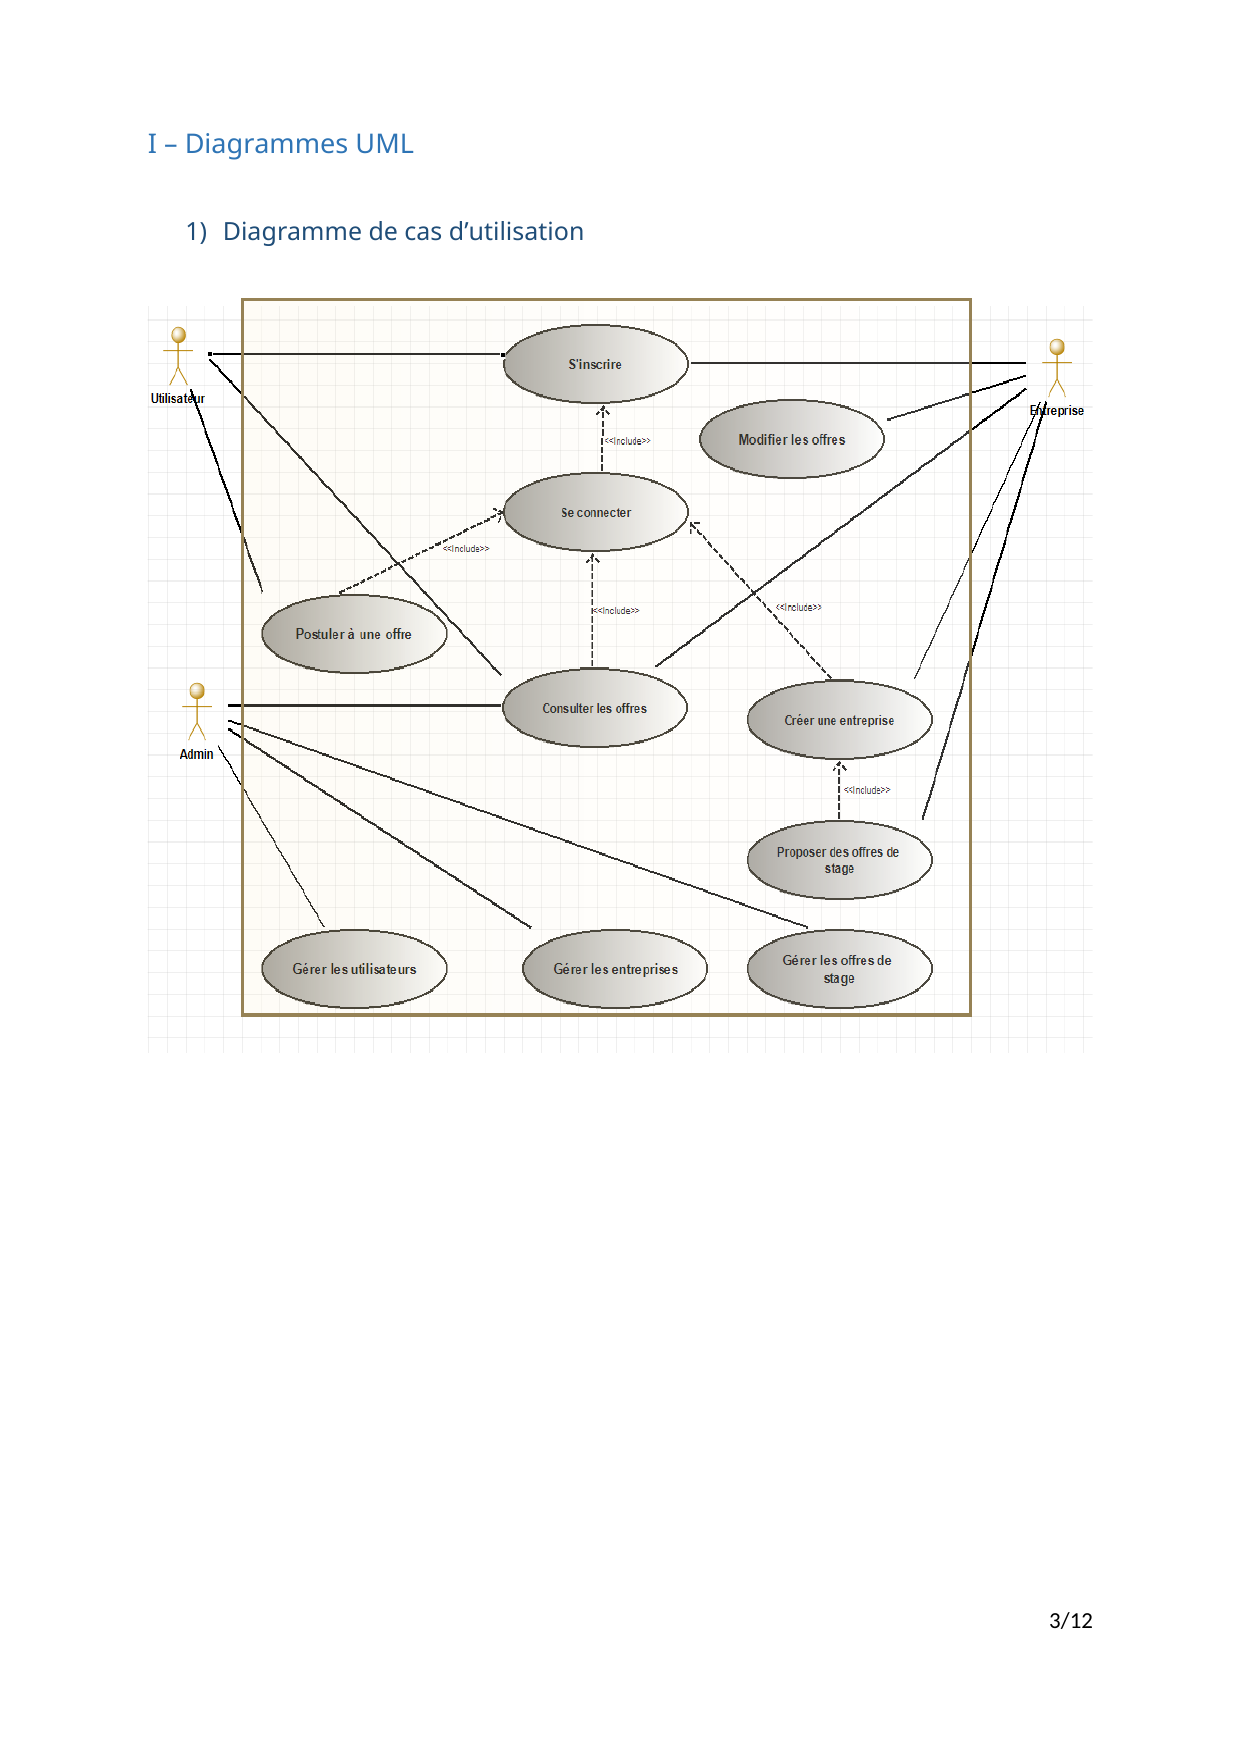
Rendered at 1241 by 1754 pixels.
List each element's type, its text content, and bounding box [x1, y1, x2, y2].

subtitle I – Diagrammes UML [148, 124, 1093, 161]
picture [147, 296, 1093, 1053]
subtitle Diagramme de cas d’utilisation [185, 214, 1093, 248]
